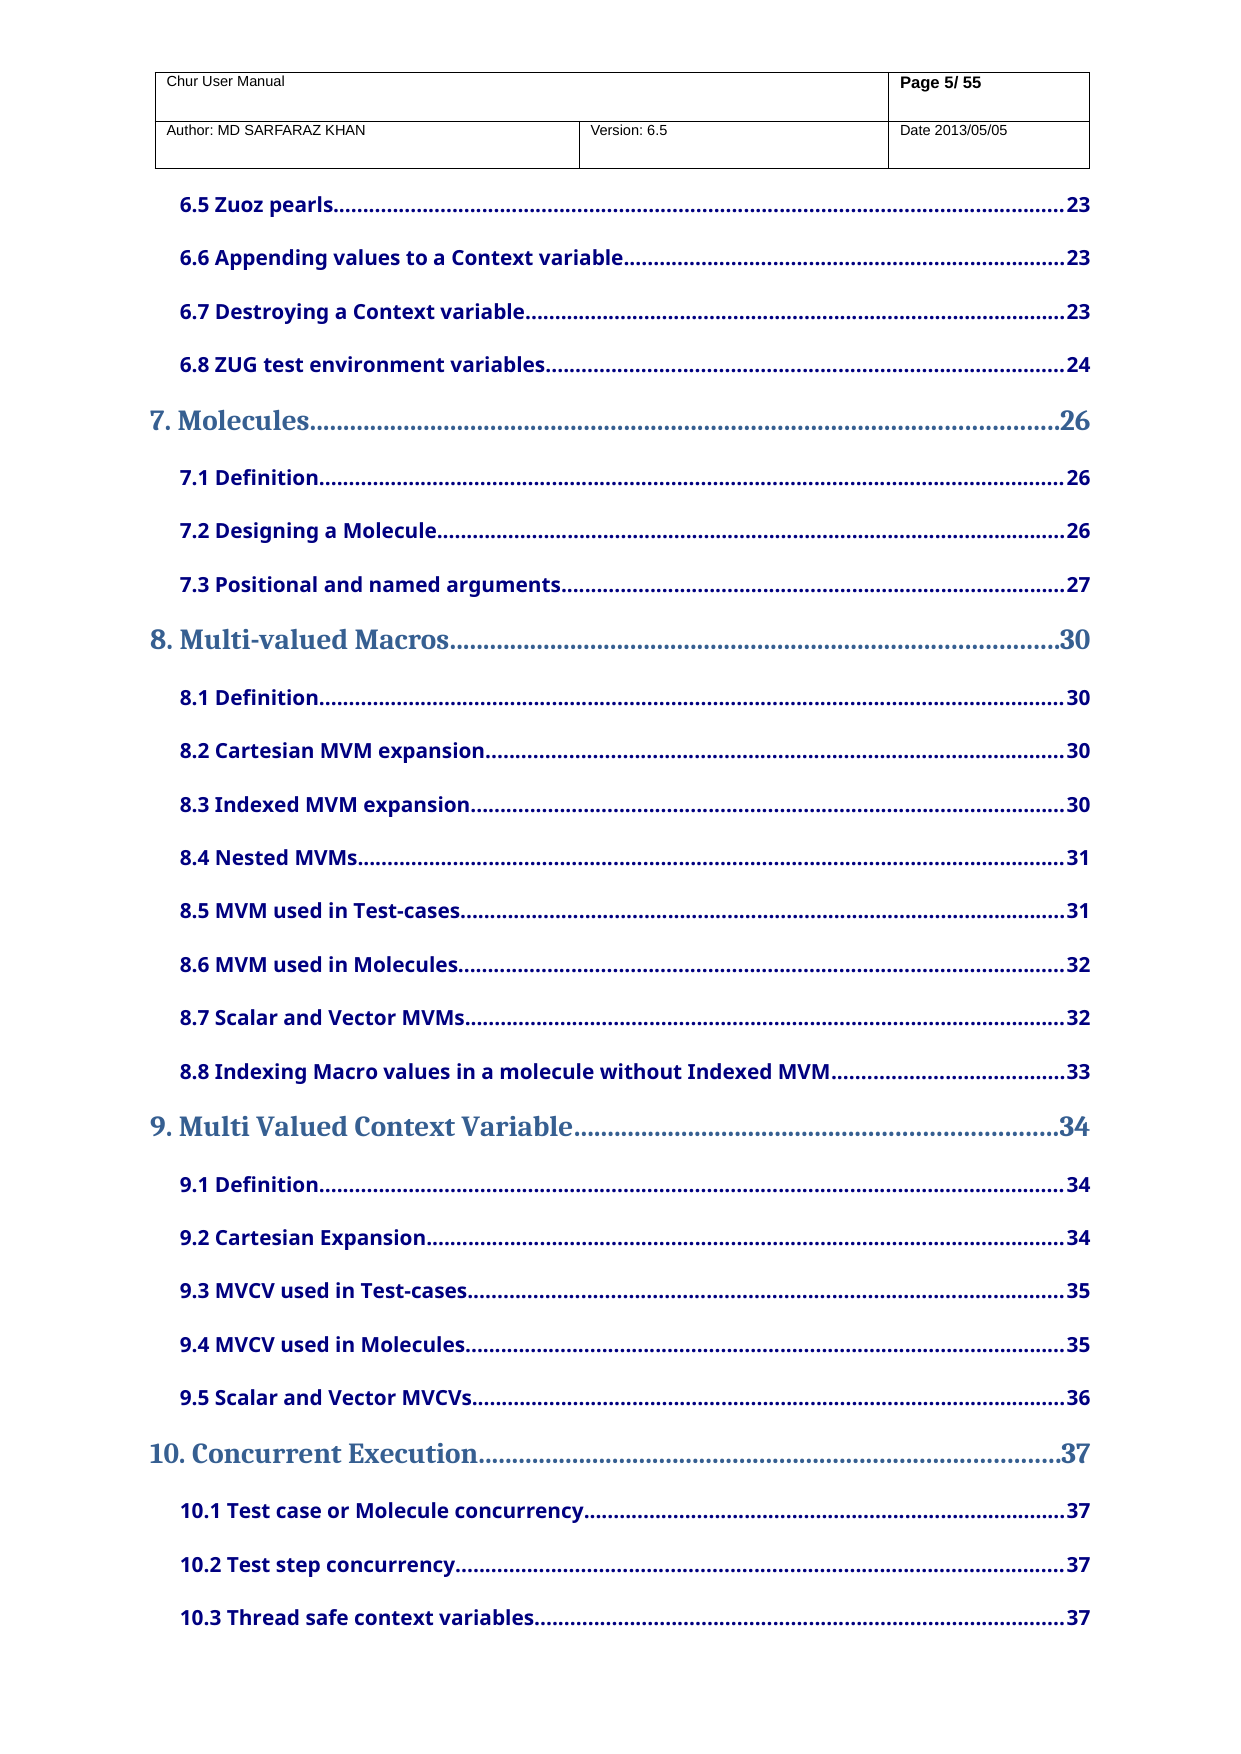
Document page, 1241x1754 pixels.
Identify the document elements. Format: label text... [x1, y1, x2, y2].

text 8.4 Nested MVMs 31 [179, 843, 1090, 872]
text 8.5 MVM used in Test-cases 31 [179, 897, 1090, 925]
text 10.2 Test step concurrency 37 [179, 1550, 1090, 1578]
text 6.8 ZUG test environment variables 24 [179, 350, 1090, 379]
text 9.4 MVCV used in Molecules 35 [179, 1330, 1090, 1358]
text 6.5 Zuoz pearls 23 [179, 190, 1090, 218]
text 9.3 MVCV used in Test-cases 35 [179, 1277, 1090, 1305]
text 8.8 Indexing Macro values in a molecule without Indexed MVM 33 [179, 1057, 1090, 1085]
text 7. Molecules 26 [150, 404, 1090, 437]
text 7.2 Designing a Molecule 26 [179, 517, 1090, 545]
text 9. Multi Valued Context Variable 34 [150, 1110, 1090, 1144]
text 8. Multi-valued Macros 30 [150, 623, 1090, 657]
text 7.1 Definition 26 [179, 463, 1090, 492]
text 9.5 Scalar and Vector MVCVs 36 [179, 1383, 1090, 1412]
text 7.3 Positional and named arguments 27 [179, 570, 1090, 598]
text 8.6 MVM used in Molecules 32 [179, 950, 1090, 978]
text 8.3 Indexed MVM expansion 30 [179, 790, 1090, 818]
text 10.1 Test case or Molecule concurrency 37 [179, 1496, 1090, 1525]
text 10.3 Thread safe context variables 37 [179, 1603, 1090, 1632]
text 6.6 Appending values to a Context variable 23 [179, 243, 1090, 272]
text 10. Concurrent Execution 37 [150, 1437, 1090, 1470]
text 8.2 Cartesian MVM expansion 30 [179, 736, 1090, 765]
text 8.1 Definition 30 [179, 683, 1090, 711]
text 9.2 Cartesian Expansion 34 [179, 1223, 1090, 1252]
text 8.7 Scalar and Vector MVMs 32 [179, 1003, 1090, 1032]
text 9.1 Definition 34 [179, 1170, 1090, 1198]
text 6.7 Destroying a Context variable 23 [179, 297, 1090, 325]
